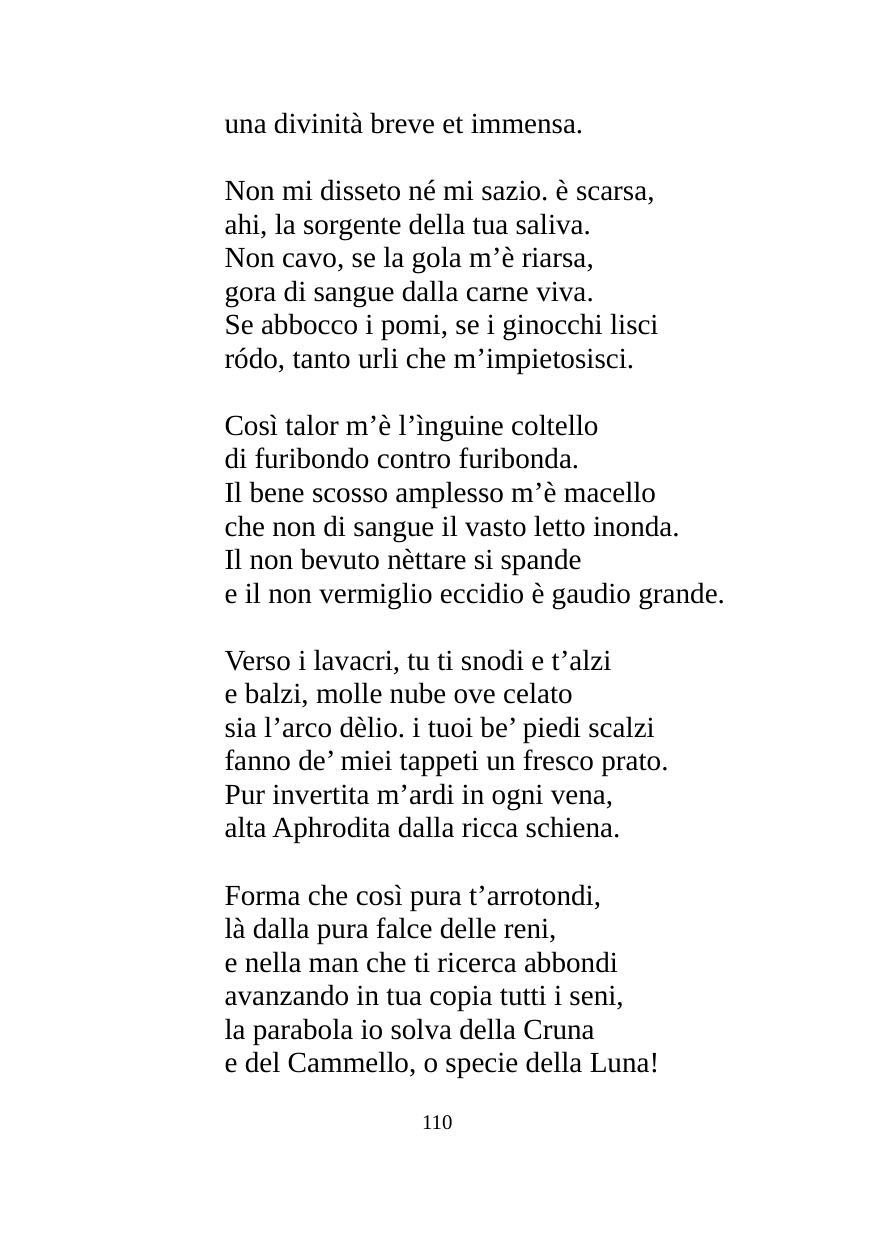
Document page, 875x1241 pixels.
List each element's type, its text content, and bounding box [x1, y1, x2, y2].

text Non cavo, se la gola m’è riarsa, [224, 240, 768, 274]
text Così talor m’è l’ìnguine coltello [224, 408, 768, 442]
text sia l’arco dèlio. i tuoi be’ piedi scalzi [224, 710, 768, 743]
text alta Aphrodita dalla ricca schiena. [224, 811, 768, 844]
text ródo, tanto urli che m’impietosisci. [224, 341, 768, 374]
text una divinità breve et immensa. [224, 106, 768, 140]
text Il bene scosso amplesso m’è macello [224, 475, 768, 509]
text Verso i lavacri, tu ti snodi e t’alzi [224, 643, 768, 676]
text e del Cammello, o specie della Luna! [224, 1045, 768, 1079]
text Non mi disseto né mi sazio. è scarsa, [224, 173, 768, 207]
text Il non bevuto nèttare si spande [224, 542, 768, 576]
text di furibondo contro furibonda. [224, 442, 768, 475]
text la parabola io solva della Cruna [224, 1012, 768, 1045]
text e nella man che ti ricerca abbondi [224, 945, 768, 978]
text avanzando in tua copia tutti i seni, [224, 978, 768, 1012]
text e il non vermiglio eccidio è gaudio grande. [224, 576, 768, 609]
text Forma che così pura t’arrotondi, [224, 878, 768, 911]
text che non di sangue il vasto letto inonda. [224, 509, 768, 542]
text fanno de’ miei tappeti un fresco prato. [224, 743, 768, 777]
text là dalla pura falce delle reni, [224, 911, 768, 945]
text Pur invertita m’ardi in ogni vena, [224, 777, 768, 811]
text ahi, la sorgente della tua saliva. [224, 207, 768, 240]
text e balzi, molle nube ove celato [224, 676, 768, 710]
text Se abbocco i pomi, se i ginocchi lisci [224, 307, 768, 341]
text gora di sangue dalla carne viva. [224, 274, 768, 307]
